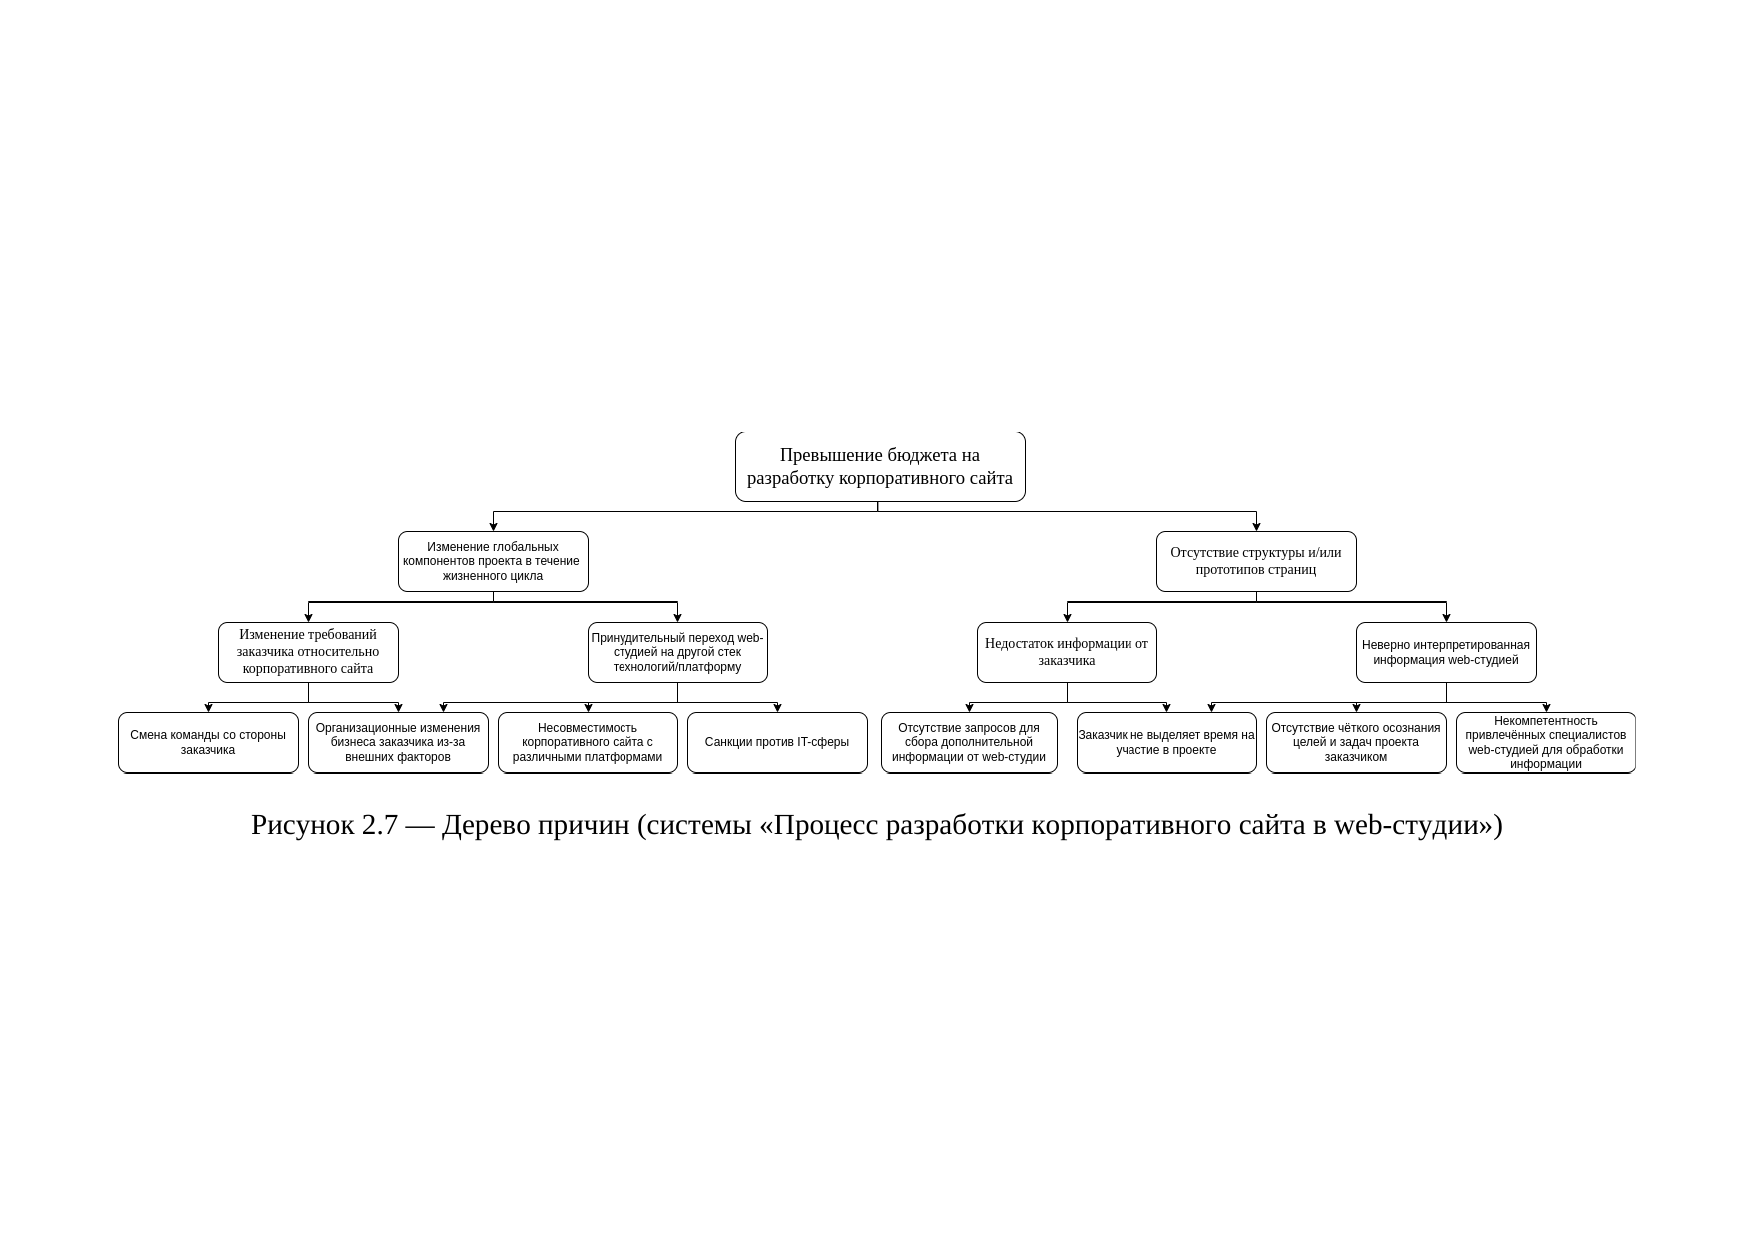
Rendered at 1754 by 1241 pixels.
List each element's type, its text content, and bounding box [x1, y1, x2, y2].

text Рисунок 2.7 — Дерево причин (системы «Процесс разработки корпоративного сайта в web-студии») [118, 807, 1636, 840]
picture [118, 432, 1636, 774]
